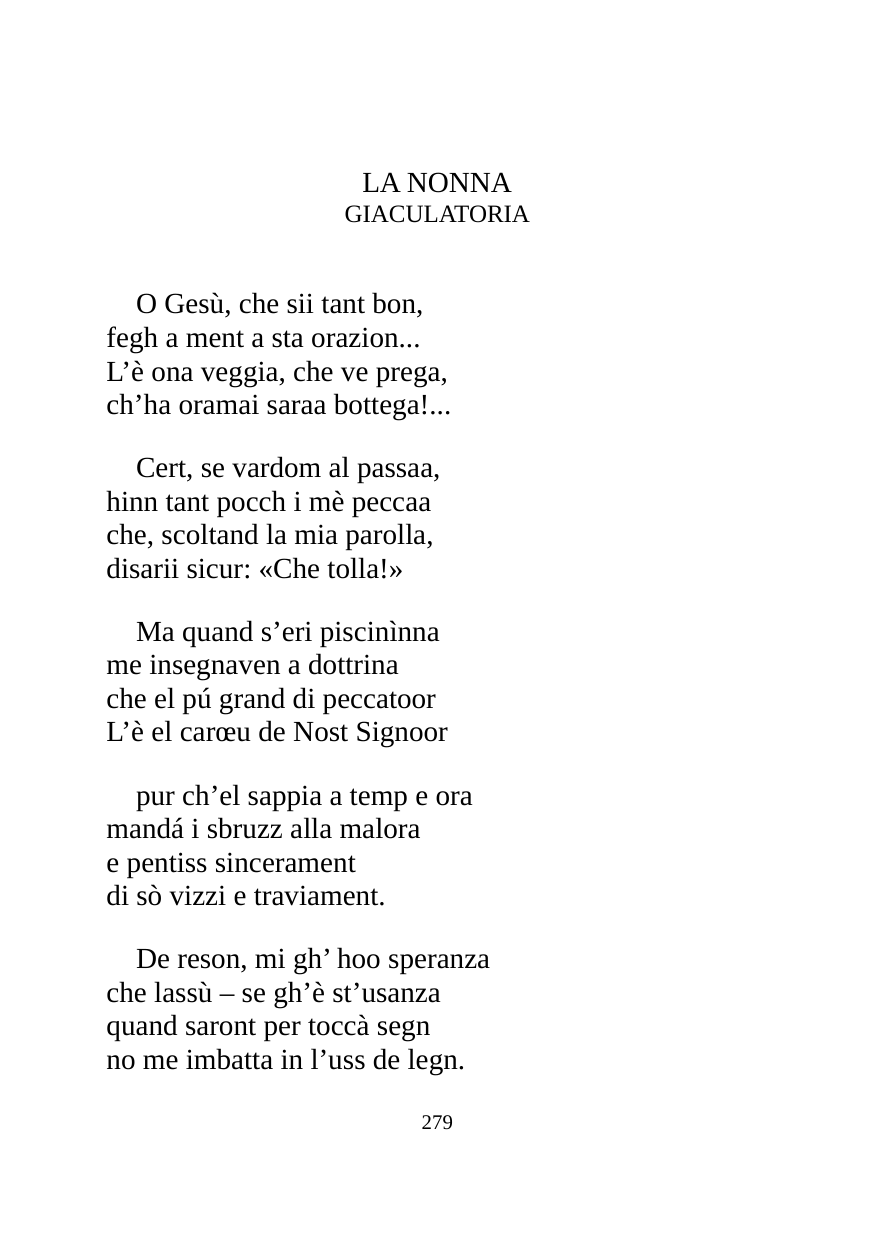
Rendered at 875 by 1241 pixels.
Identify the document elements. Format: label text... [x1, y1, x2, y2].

text Cert, se vardom al passaa, hinn tant pocch i mè peccaa che, scoltand la mia parolla, disarii sicur: «Che tolla!» [106, 450, 768, 584]
text Ma quand s’eri piscinìnna me insegnaven a dottrina che el pú grand di peccatoor L’è el carœu de Nost Signoor [106, 614, 768, 748]
text O Gesù, che sii tant bon, fegh a ment a sta orazion... L’è ona veggia, che ve prega, ch’ha oramai saraa bottega!... [106, 287, 768, 421]
subtitle LA NONNA GIACULATORIA [106, 165, 768, 228]
text De reson, mi gh’ hoo speranza che lassù – se gh’è st’usanza quand saront per toccà segn no me imbatta in l’uss de legn. [106, 941, 768, 1075]
text pur ch’el sappia a temp e ora mandá i sbruzz alla malora e pentiss sincerament di sò vizzi e traviament. [106, 778, 768, 912]
